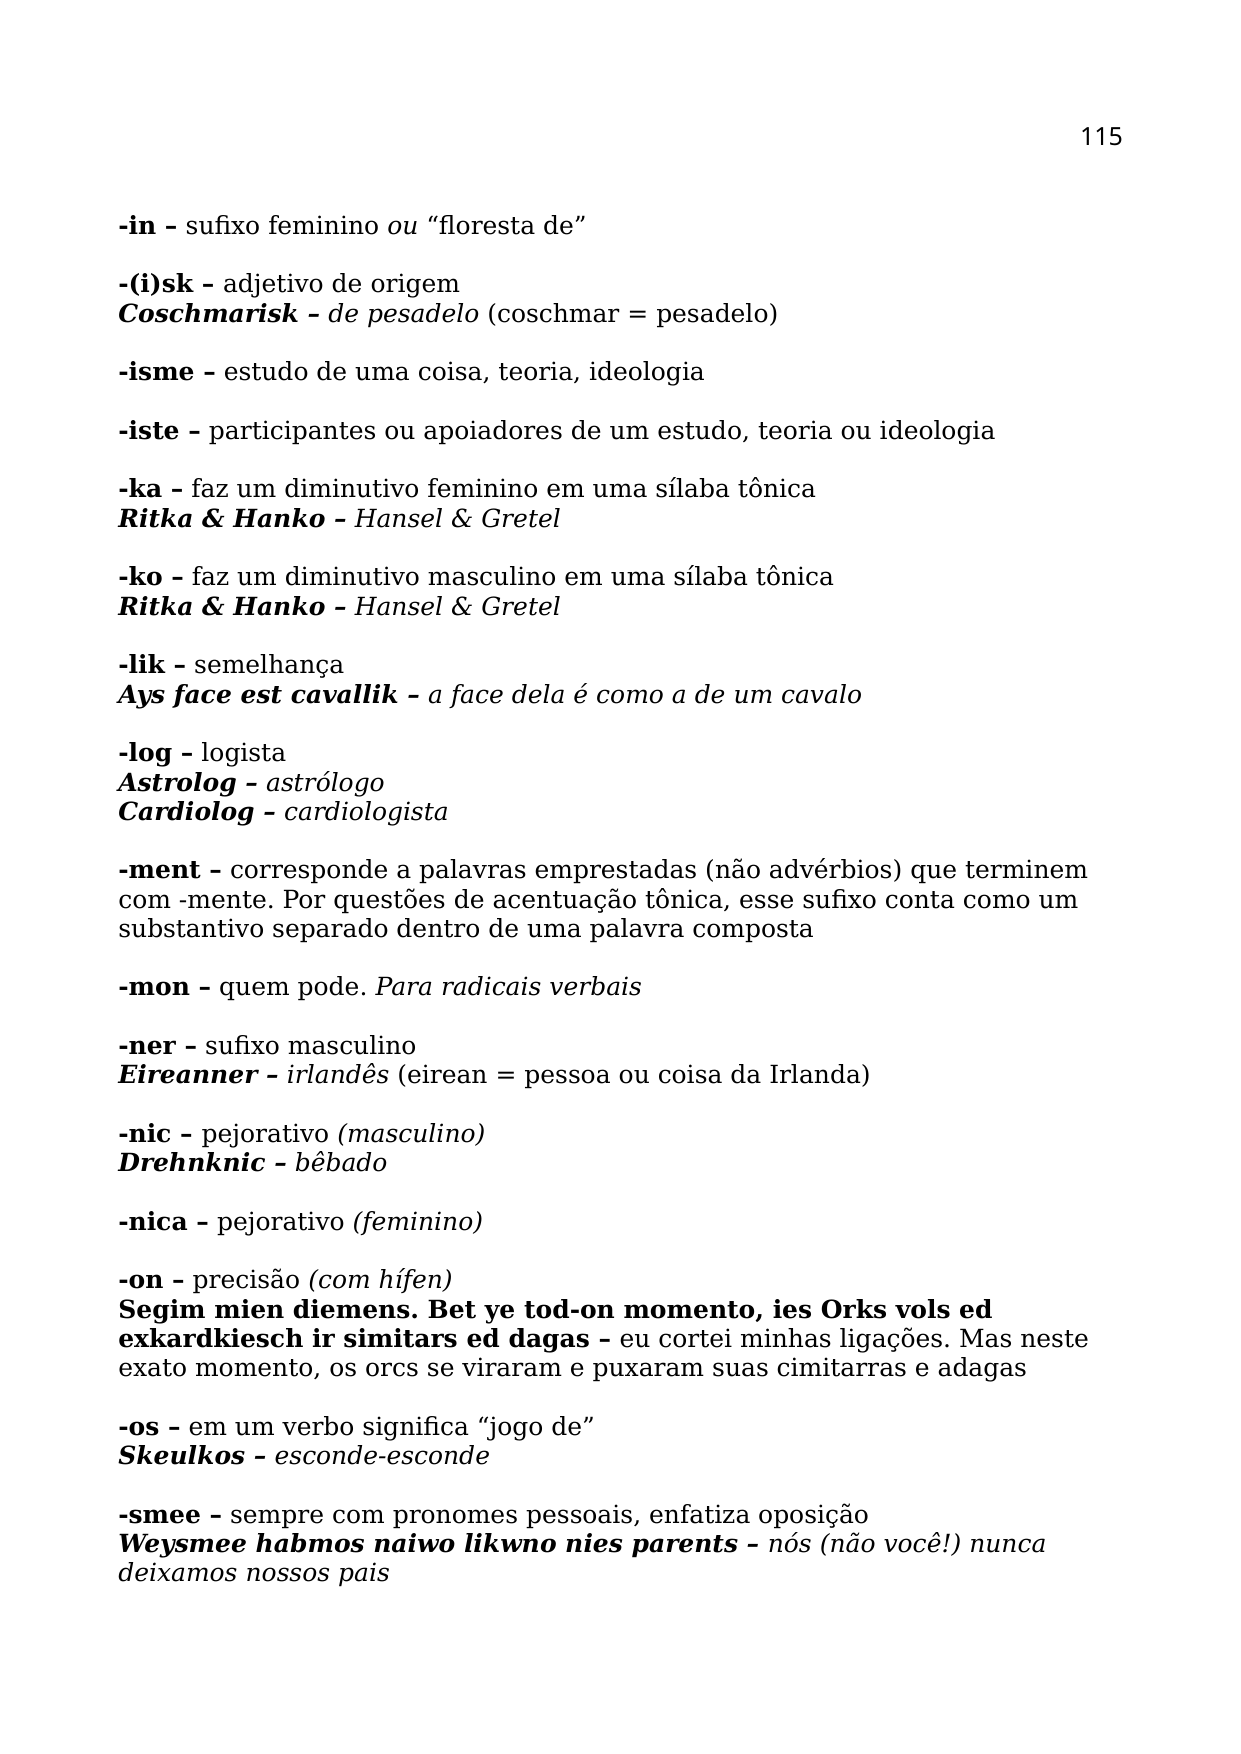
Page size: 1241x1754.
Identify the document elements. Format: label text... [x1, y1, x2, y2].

text -isme – estudo de uma coisa, teoria, ideologia [118, 357, 1123, 387]
text -iste – participantes ou apoiadores de um estudo, teoria ou ideologia [118, 416, 1123, 445]
text Weysmee habmos naiwo likwno nies parents – nós (não você!) nunca deixamos nossos pais [118, 1529, 1123, 1587]
text -ment – corresponde a palavras emprestadas (não advérbios) que terminem com -mente. Por questões de acentuação tônica, esse sufixo conta como um substantivo separado dentro de uma palavra composta [118, 855, 1123, 943]
text Coschmarisk – de pesadelo (coschmar = pesadelo) [118, 299, 1123, 328]
text Drehnknic – bêbado [118, 1148, 1123, 1177]
text -log – logista [118, 738, 1123, 767]
text -ka – faz um diminutivo feminino em uma sílaba tônica [118, 474, 1123, 504]
text Ritka & Hanko – Hansel & Gretel [118, 592, 1123, 621]
text Segim mien diemens. Bet ye tod-on momento, ies Orks vols ed exkardkiesch ir simitars ed dagas – eu cortei minhas ligações. Mas neste exato momento, os orcs se viraram e puxaram suas cimitarras e adagas [118, 1294, 1123, 1382]
text Ays face est cavallik – a face dela é como a de um cavalo [118, 679, 1123, 709]
text Astrolog – astrólogo [118, 767, 1123, 797]
text -os – em um verbo significa “jogo de” [118, 1412, 1123, 1441]
text Skeulkos – esconde-esconde [118, 1441, 1123, 1470]
text Ritka & Hanko – Hansel & Gretel [118, 504, 1123, 533]
text -mon – quem pode. Para radicais verbais [118, 972, 1123, 1002]
text -smee – sempre com pronomes pessoais, enfatiza oposição [118, 1499, 1123, 1529]
text -on – precisão (com hífen) [118, 1265, 1123, 1294]
text Eireanner – irlandês (eirean = pessoa ou coisa da Irlanda) [118, 1060, 1123, 1089]
text -lik – semelhança [118, 650, 1123, 679]
text -in – sufixo feminino ou “floresta de” [118, 211, 1123, 240]
text -nic – pejorativo (masculino) [118, 1119, 1123, 1148]
text -ner – sufixo masculino [118, 1031, 1123, 1060]
text -(i)sk – adjetivo de origem [118, 269, 1123, 299]
text -ko – faz um diminutivo masculino em uma sílaba tônica [118, 562, 1123, 592]
text -nica – pejorativo (feminino) [118, 1207, 1123, 1236]
text Cardiolog – cardiologista [118, 797, 1123, 826]
